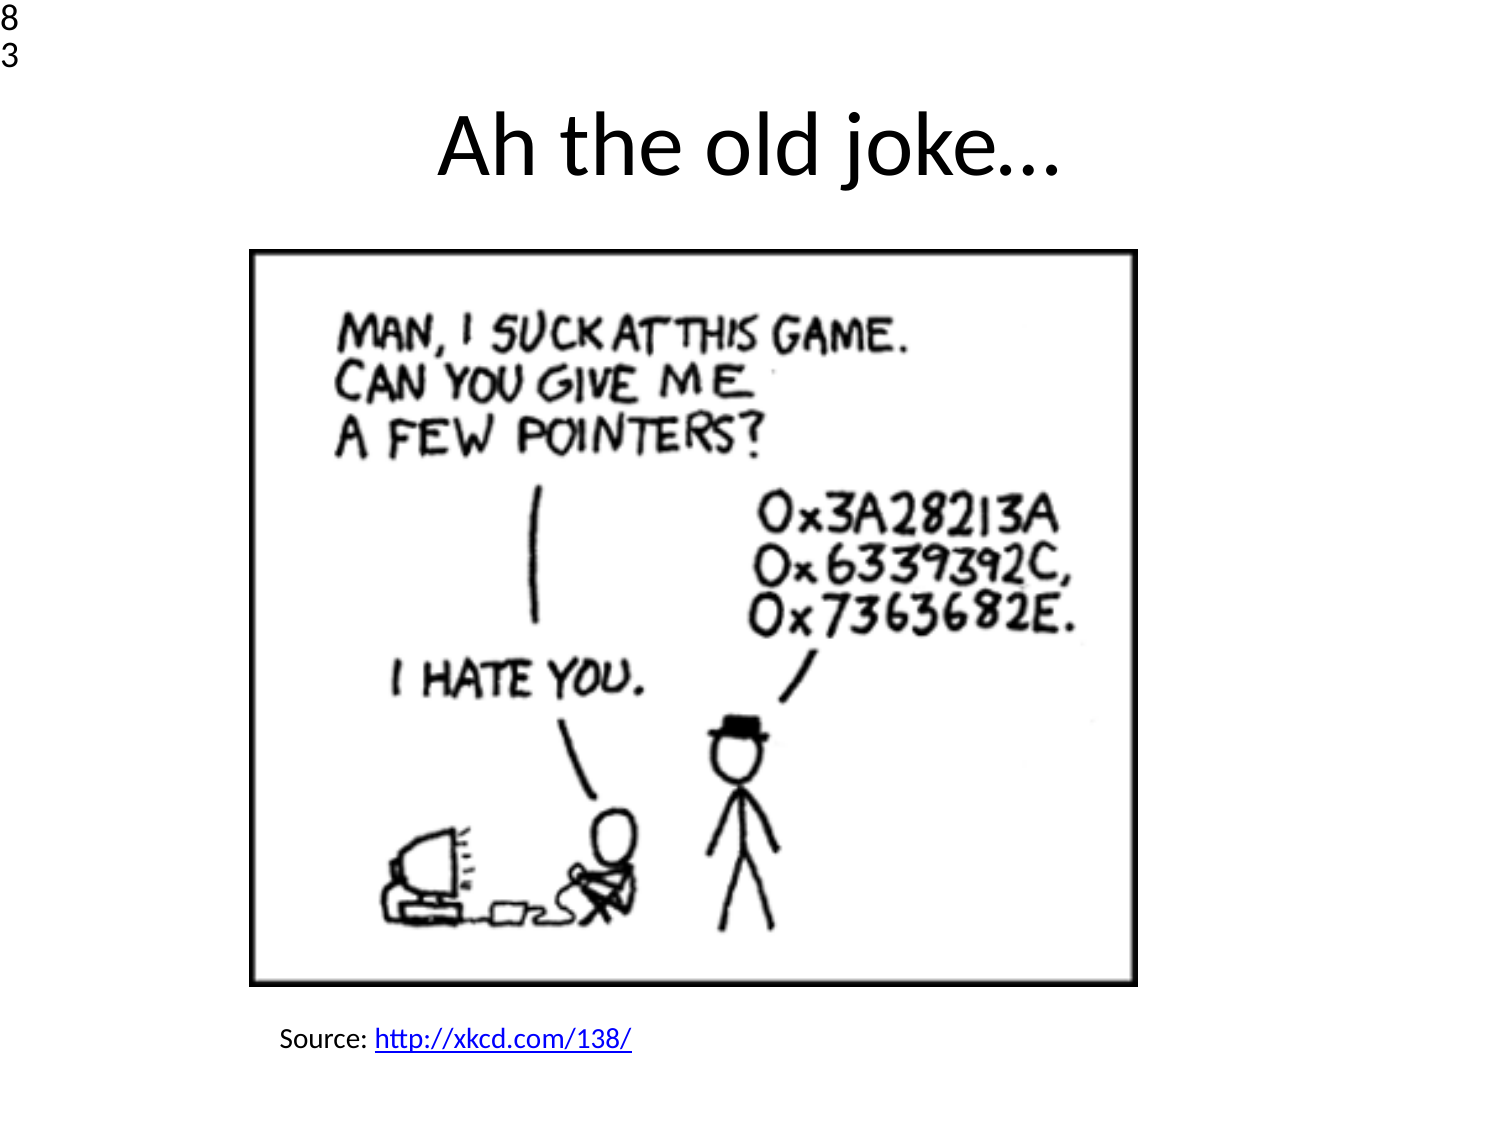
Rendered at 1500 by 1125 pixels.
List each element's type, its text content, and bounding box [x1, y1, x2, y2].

picture [249, 249, 1138, 988]
title Ah the old joke… [75, 45, 1425, 233]
text_box Source: http://xkcd.com/138/ [264, 1012, 647, 1063]
